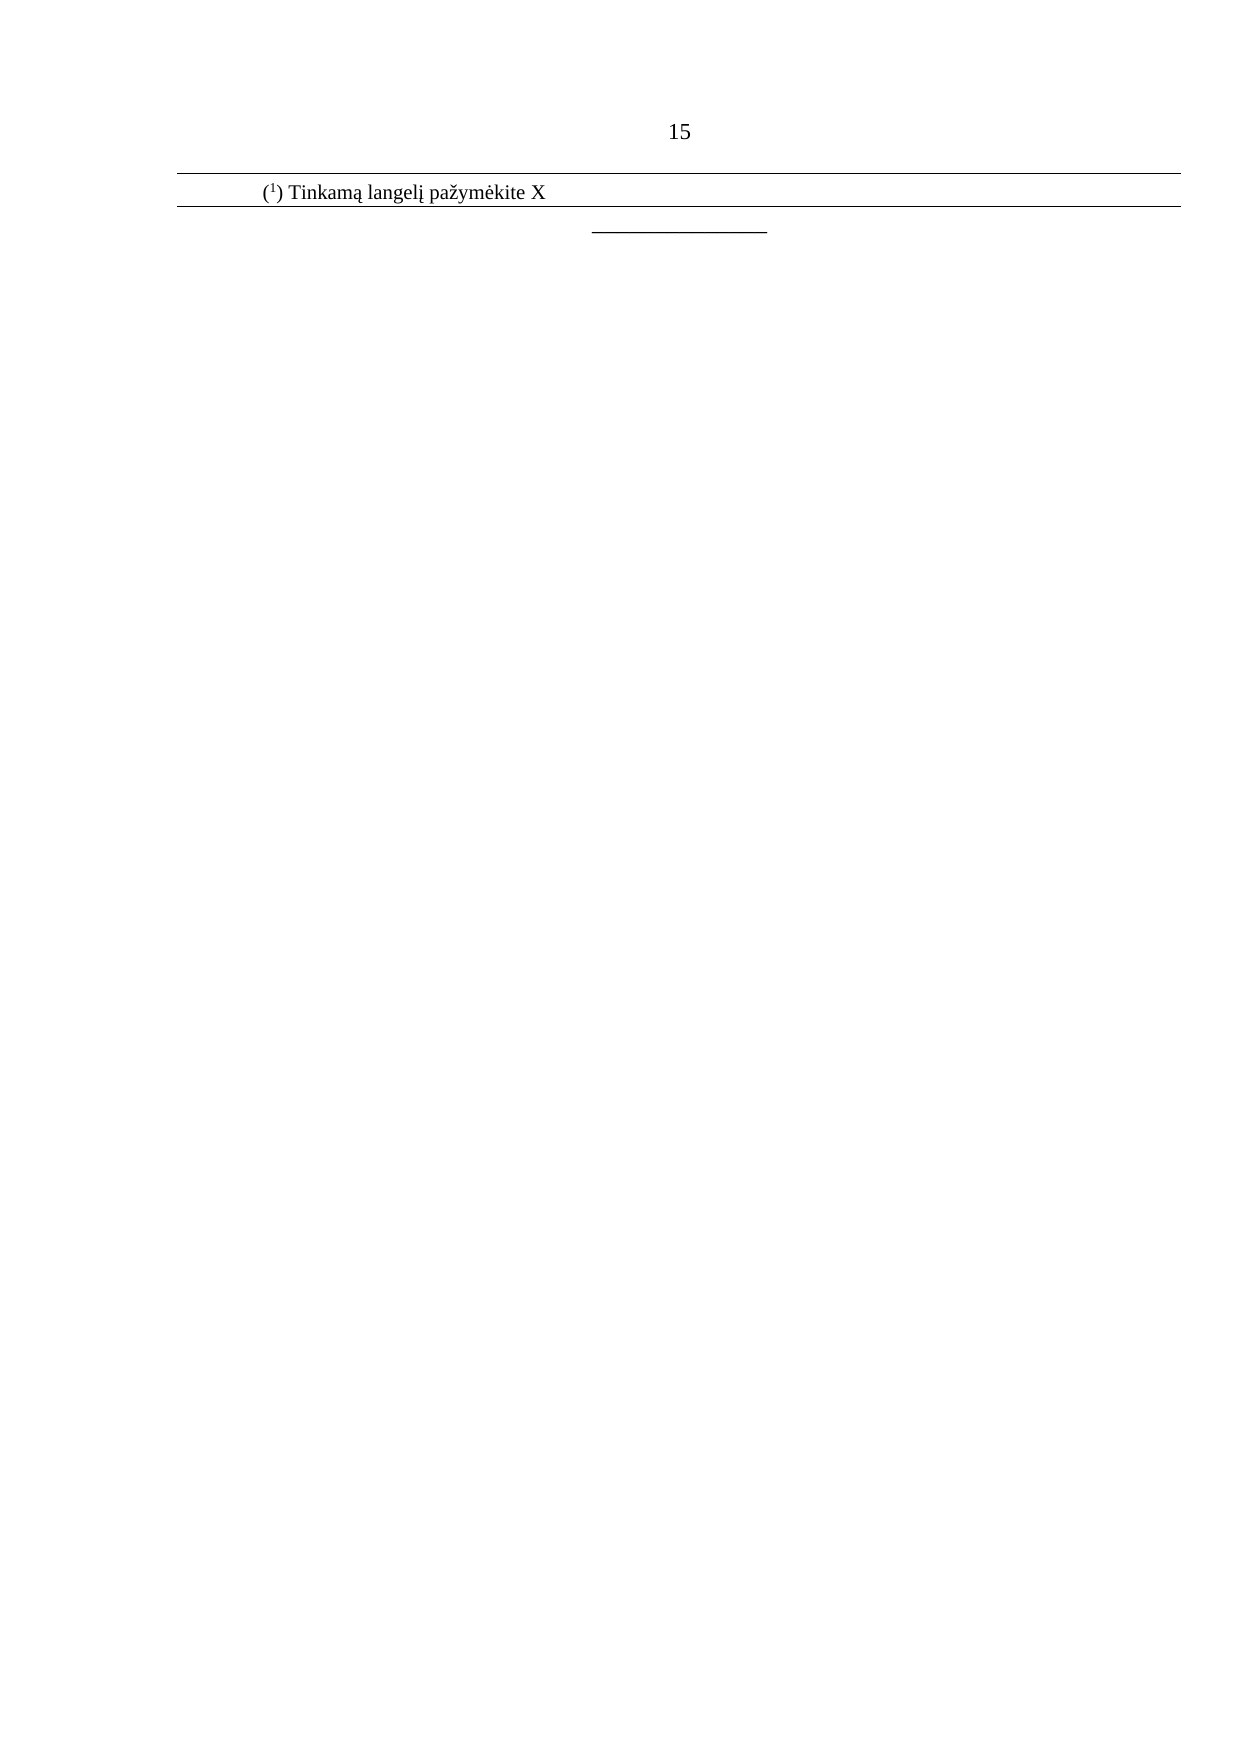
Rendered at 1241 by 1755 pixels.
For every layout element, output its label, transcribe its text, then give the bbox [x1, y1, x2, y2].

table_cell (1) Tinkamą langelį pažymėkite X [177, 174, 1181, 206]
text ______________ [177, 207, 1181, 235]
